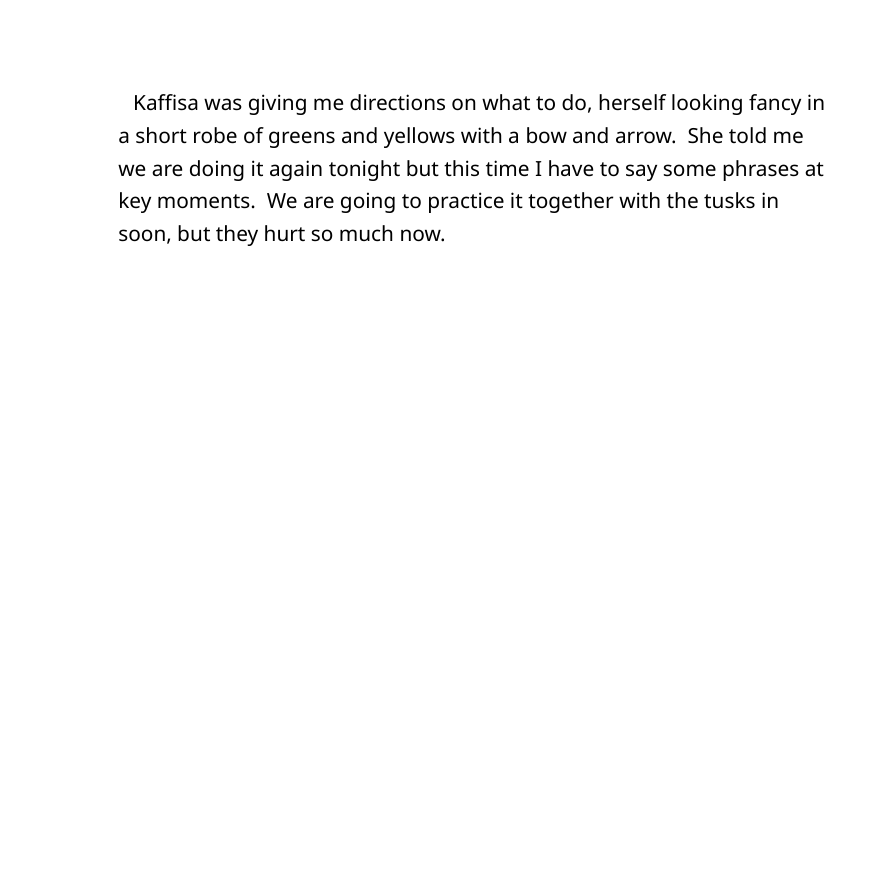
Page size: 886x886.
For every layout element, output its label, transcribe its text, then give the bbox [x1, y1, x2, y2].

text Kaffisa was giving me directions on what to do, herself looking fancy in a short robe of greens and yellows with a bow and arrow. She told me we are doing it again tonight but this time I have to say some phrases at key moments. We are going to practice it together with the tusks in soon, but they hurt so much now. [118, 88, 827, 247]
